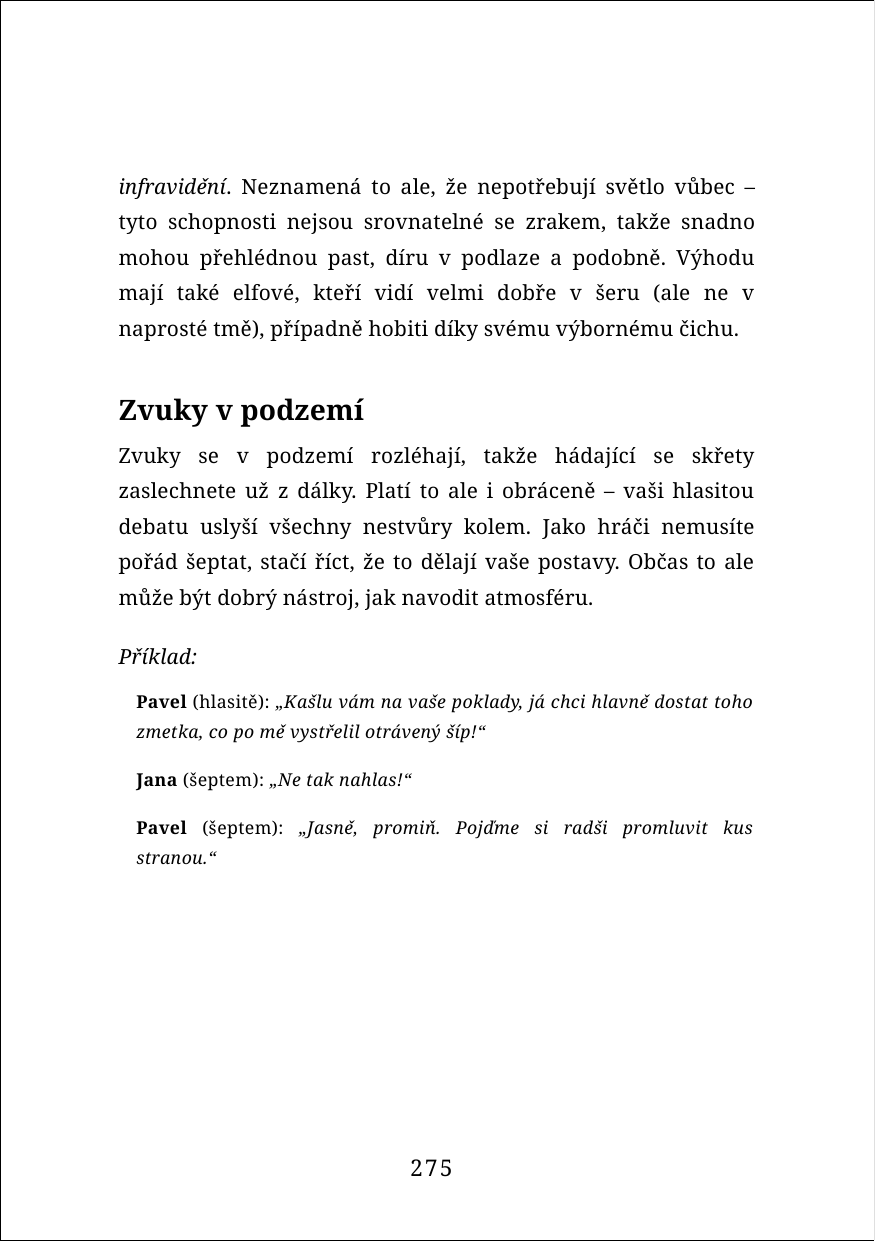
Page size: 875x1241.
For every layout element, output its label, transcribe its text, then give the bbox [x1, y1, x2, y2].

subtitle Zvuky v podzemí [118, 391, 756, 429]
text Jana (šeptem): „Ne tak nahlas!“ [136, 767, 756, 792]
text Příklad: [118, 642, 756, 671]
text Zvuky se v podzemí rozléhají, takže hádající se skřety zaslechnete už z dálky. Platí to ale i obráceně – vaši hlasitou debatu uslyší všechny nestvůry kolem. Jako hráči nemusíte pořád šeptat, stačí říct, že to dělají vaše postavy. Občas to ale může být dobrý nástroj, jak navodit atmosféru. [118, 441, 756, 611]
text infravidění. Neznamená to ale, že nepotřebují světlo vůbec – tyto schopnosti nejsou srovnatelné se zrakem, takže snadno mohou přehlédnou past, díru v podlaze a podobně. Výhodu mají také elfové, kteří vidí velmi dobře v šeru (ale ne v naprosté tmě), případně hobiti díky svému výbornému čichu. [118, 172, 756, 342]
text Pavel (hlasitě): „Kašlu vám na vaše poklady, já chci hlavně dostat toho zmetka, co po mě vystřelil otrávený šíp!“ [136, 689, 756, 744]
text Pavel (šeptem): „Jasně, promiň. Pojďme si radši promluvit kus stranou.“ [136, 815, 756, 870]
